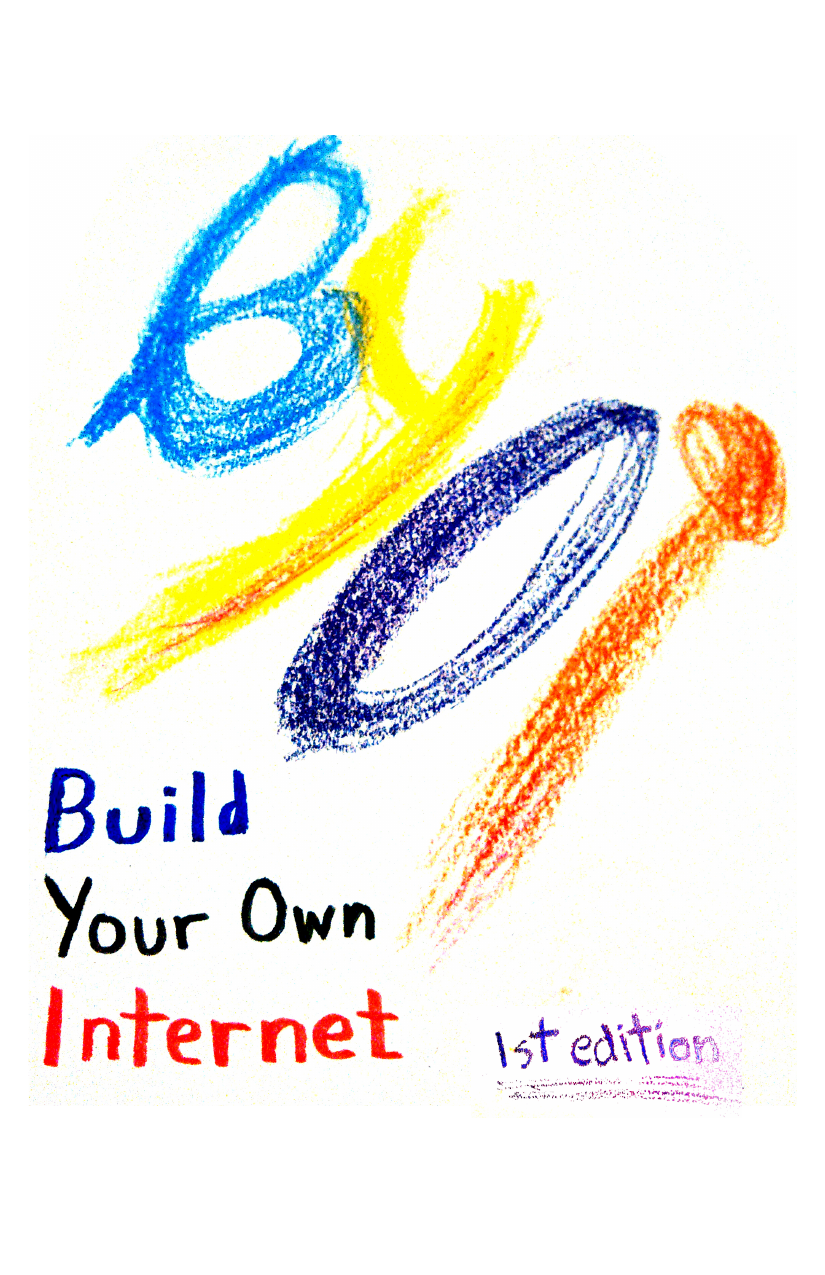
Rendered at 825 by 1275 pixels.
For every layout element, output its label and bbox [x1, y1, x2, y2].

picture [269, 300, 295, 310]
picture [327, 246, 338, 255]
picture [190, 320, 203, 330]
picture [28, 135, 797, 1118]
